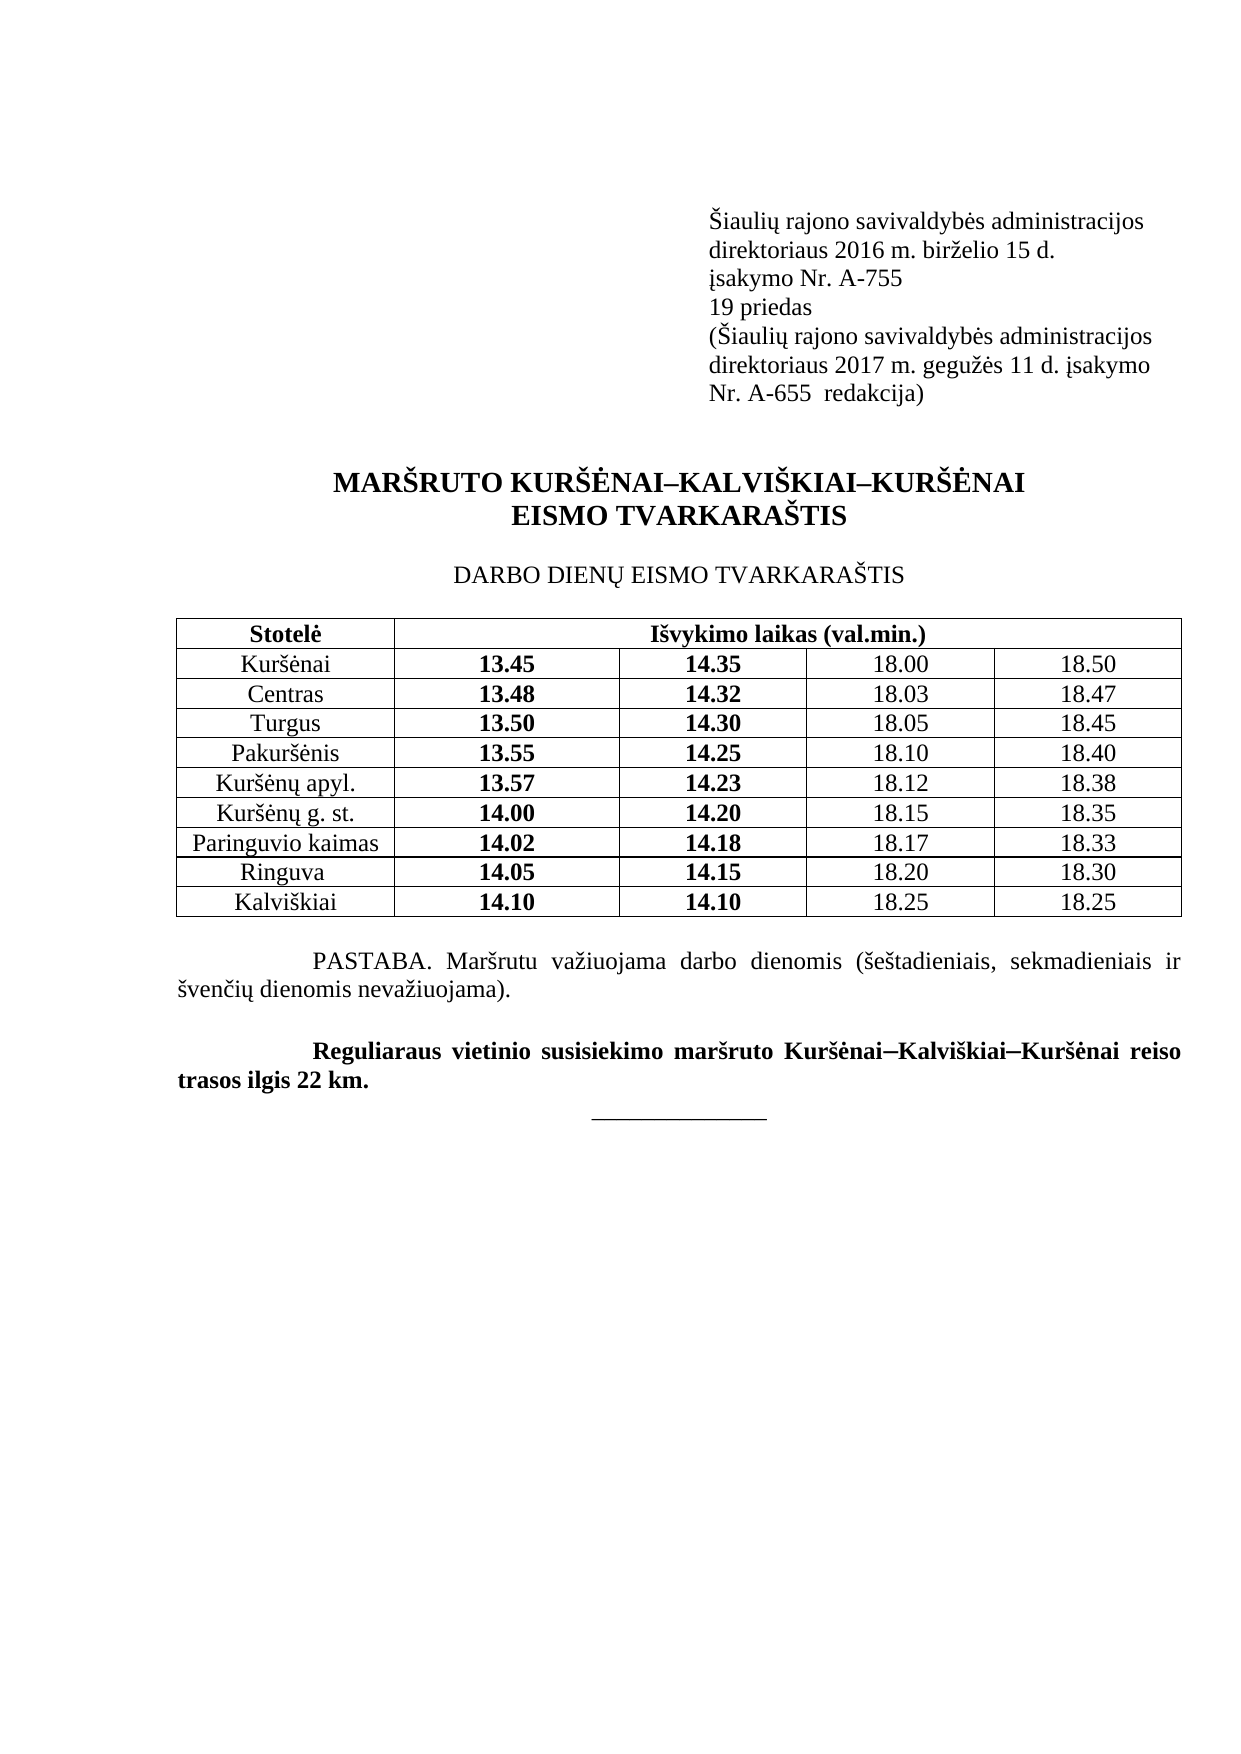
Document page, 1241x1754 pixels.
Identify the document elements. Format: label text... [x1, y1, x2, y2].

table_cell Ringuva [177, 858, 394, 886]
table_cell 18.30 [995, 858, 1181, 886]
table_cell 18.03 [807, 679, 994, 707]
table_cell 14.23 [620, 768, 806, 797]
table_cell 18.05 [807, 709, 994, 737]
table_cell 13.57 [395, 768, 619, 797]
table_cell 13.48 [395, 679, 619, 707]
text Reguliaraus vietinio susisiekimo maršruto Kuršėnai–Kalviškiai–Kuršėnai reiso trasos ilgis 22 km. [177, 1032, 1181, 1094]
text direktoriaus 2017 m. gegužės 11 d. įsakymo Nr. A-655 redakcija) [709, 350, 1181, 407]
table_cell 14.25 [620, 738, 806, 767]
text 19 priedas [709, 292, 1181, 321]
table_cell 18.47 [995, 679, 1181, 707]
table_cell Kuršėnų apyl. [177, 768, 394, 797]
table_cell 18.15 [807, 798, 994, 827]
table_cell 14.18 [620, 828, 806, 856]
table_cell 18.38 [995, 768, 1181, 797]
text direktoriaus 2016 m. birželio 15 d. [709, 235, 1181, 263]
table_cell 18.00 [807, 649, 994, 678]
table_cell Kalviškiai [177, 887, 394, 916]
table_cell 18.20 [807, 858, 994, 886]
text PASTABA. Maršrutu važiuojama darbo dienomis (šeštadieniais, sekmadieniais ir švenčių dienomis nevažiuojama). [177, 946, 1181, 1003]
table_cell 18.35 [995, 798, 1181, 827]
table_cell 14.20 [620, 798, 806, 827]
table_cell 14.02 [395, 828, 619, 856]
table_cell 14.30 [620, 709, 806, 737]
table_cell 14.35 [620, 649, 806, 678]
table_cell 18.25 [807, 887, 994, 916]
table_cell 18.17 [807, 828, 994, 856]
table_cell 18.45 [995, 709, 1181, 737]
table_cell Kuršėnai [177, 649, 394, 678]
text ______________ [177, 1094, 1181, 1123]
text įsakymo Nr. A-755 [709, 263, 1181, 292]
table_cell 14.00 [395, 798, 619, 827]
table_cell Pakuršėnis [177, 738, 394, 767]
table_cell Centras [177, 679, 394, 707]
table_cell Turgus [177, 709, 394, 737]
table_cell 18.50 [995, 649, 1181, 678]
table_cell 13.50 [395, 709, 619, 737]
table_cell 13.55 [395, 738, 619, 767]
table_cell 14.10 [620, 887, 806, 916]
table_cell Paringuvio kaimas [177, 828, 394, 856]
table_cell 18.25 [995, 887, 1181, 916]
table_cell 18.40 [995, 738, 1181, 767]
text DARBO DIENŲ EISMO TVARKARAŠTIS [177, 561, 1181, 589]
text EISMO TVARKARAŠTIS [177, 498, 1181, 532]
table_cell 13.45 [395, 649, 619, 678]
table_cell 18.12 [807, 768, 994, 797]
table_header Išvykimo laikas (val.min.) [395, 619, 1181, 648]
table_header Stotelė [177, 619, 394, 648]
table_cell 18.33 [995, 828, 1181, 856]
table_cell Kuršėnų g. st. [177, 798, 394, 827]
text MARŠRUTO KURŠĖNAI–KALVIŠKIAI–KURŠĖNAI [177, 465, 1181, 498]
table_cell 14.15 [620, 858, 806, 886]
table_cell 18.10 [807, 738, 994, 767]
text Šiaulių rajono savivaldybės administracijos [709, 206, 1181, 235]
text (Šiaulių rajono savivaldybės administracijos [709, 321, 1181, 350]
table_cell 14.10 [395, 887, 619, 916]
table_cell 14.32 [620, 679, 806, 707]
table_cell 14.05 [395, 858, 619, 886]
